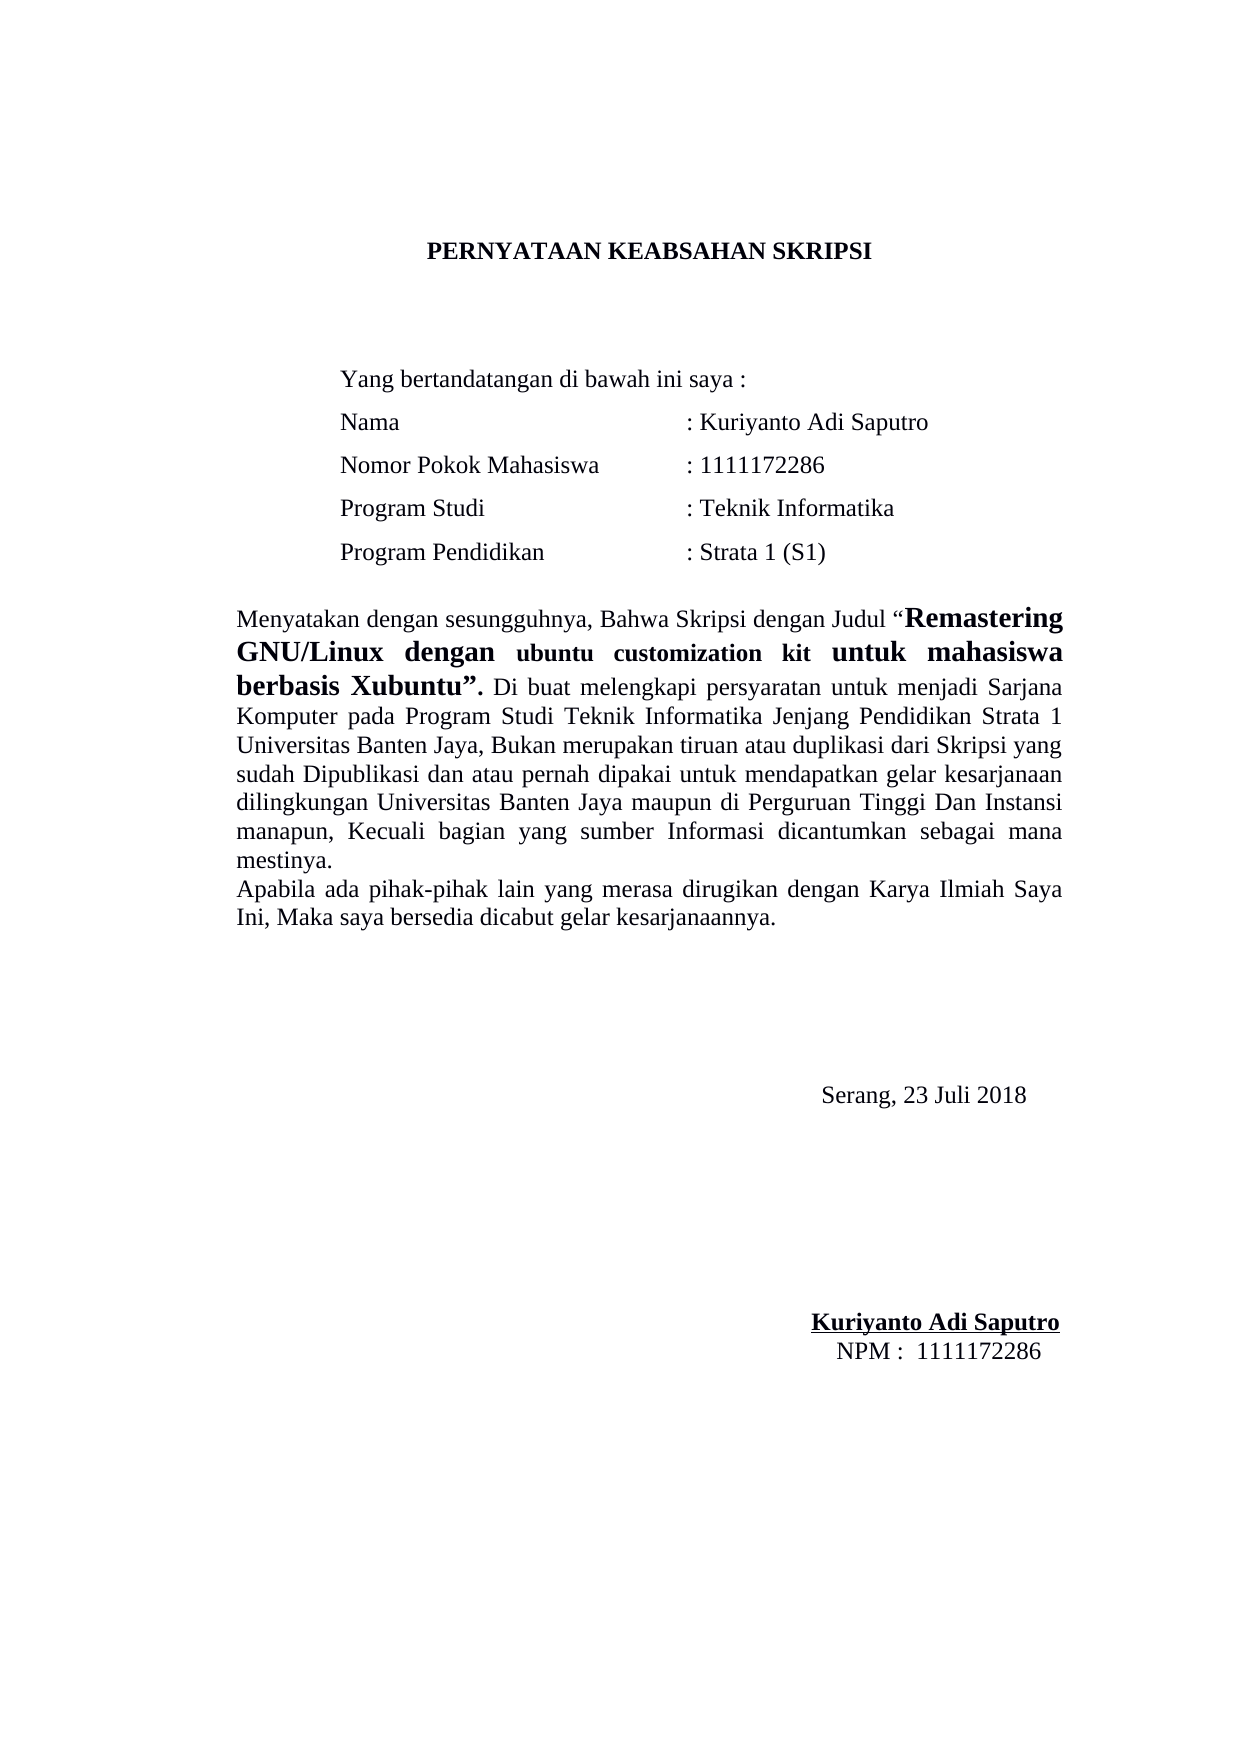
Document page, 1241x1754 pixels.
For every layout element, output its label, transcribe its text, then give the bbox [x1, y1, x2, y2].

text Serang, 23 Juli 2018 [236, 1080, 1063, 1109]
text Kuriyanto Adi Saputro NPM : 1111172286 [236, 1307, 1063, 1364]
text PERNYATAAN KEABSAHAN SKRIPSI [236, 236, 1063, 265]
text Menyatakan dengan sesungguhnya, Bahwa Skripsi dengan Judul “Remastering GNU/Linux dengan ubuntu customization kit untuk mahasiswa berbasis Xubuntu”. Di buat melengkapi persyaratan untuk menjadi Sarjana Komputer pada Program Studi Teknik Informatika Jenjang Pendidikan Strata 1 Universitas Banten Jaya, Bukan merupakan tiruan atau duplikasi dari Skripsi yang sudah Dipublikasi dan atau pernah dipakai untuk mendapatkan gelar kesarjanaan dilingkungan Universitas Banten Jaya maupun di Perguruan Tinggi Dan Instansi manapun, Kecuali bagian yang sumber Informasi dicantumkan sebagai mana mestinya. Apabila ada pihak-pihak lain yang merasa dirugikan dengan Karya Ilmiah Saya Ini, Maka saya bersedia dicabut gelar kesarjanaannya. [236, 601, 1063, 931]
text Yang bertandatangan di bawah ini saya : Nama : Kuriyanto Adi Saputro Nomor Pokok Mahasiswa : 1111172286 Program Studi : Teknik Informatika Program Pendidikan : Strata 1 (S1) [340, 364, 1063, 565]
